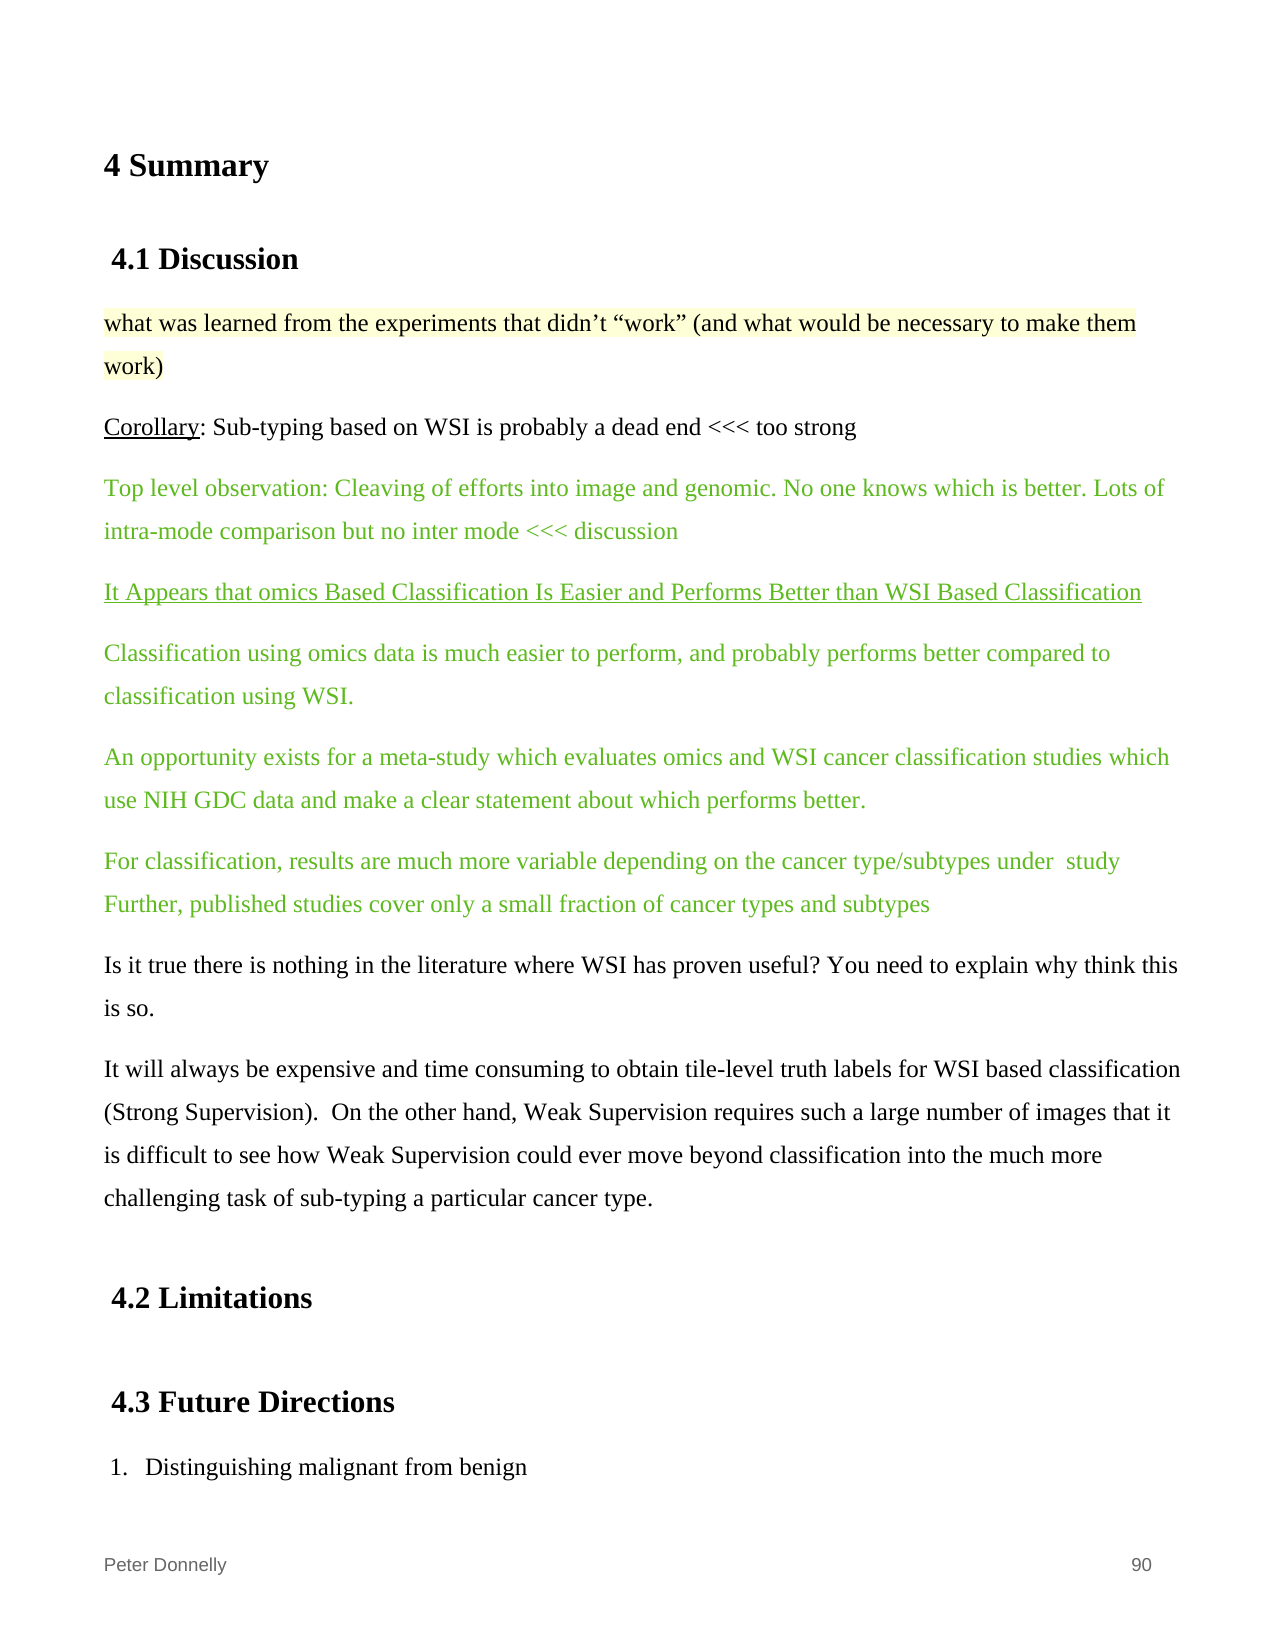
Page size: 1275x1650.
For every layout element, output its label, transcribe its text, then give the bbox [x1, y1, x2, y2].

list Distinguishing malignant from benign [109, 1452, 1181, 1480]
text An opportunity exists for a meta-study which evaluates omics and WSI cancer classification studies which use NIH GDC data and make a clear statement about which performs better. [103, 742, 1181, 814]
text Classification using omics data is much easier to perform, and probably performs better compared to classification using WSI. [103, 638, 1181, 710]
text Is it true there is nothing in the literature where WSI has proven useful? You need to explain why think this is so. [103, 950, 1181, 1022]
subtitle Summary [103, 145, 1181, 183]
text It Appears that omics Based Classification Is Easier and Performs Better than WSI Based Classification [103, 577, 1181, 606]
text For classification, results are much more variable depending on the cancer type/subtypes under study Further, published studies cover only a small fraction of cancer types and subtypes [103, 846, 1181, 918]
subtitle Limitations [103, 1279, 1181, 1315]
subtitle Discussion [103, 240, 1181, 276]
subtitle Future Directions [103, 1383, 1181, 1419]
text Corollary: Sub-typing based on WSI is probably a dead end <<< too strong [103, 412, 1181, 441]
text Top level observation: Cleaving of efforts into image and genomic. No one knows which is better. Lots of intra-mode comparison but no inter mode <<< discussion [103, 473, 1181, 545]
text It will always be expensive and time consuming to obtain tile-level truth labels for WSI based classification (Strong Supervision). On the other hand, Weak Supervision requires such a large number of images that it is difficult to see how Weak Supervision could ever move beyond classification into the much more challenging task of sub-typing a particular cancer type. [103, 1054, 1181, 1212]
text what was learned from the experiments that didn’t “work” (and what would be necessary to make them work) [103, 308, 1181, 380]
